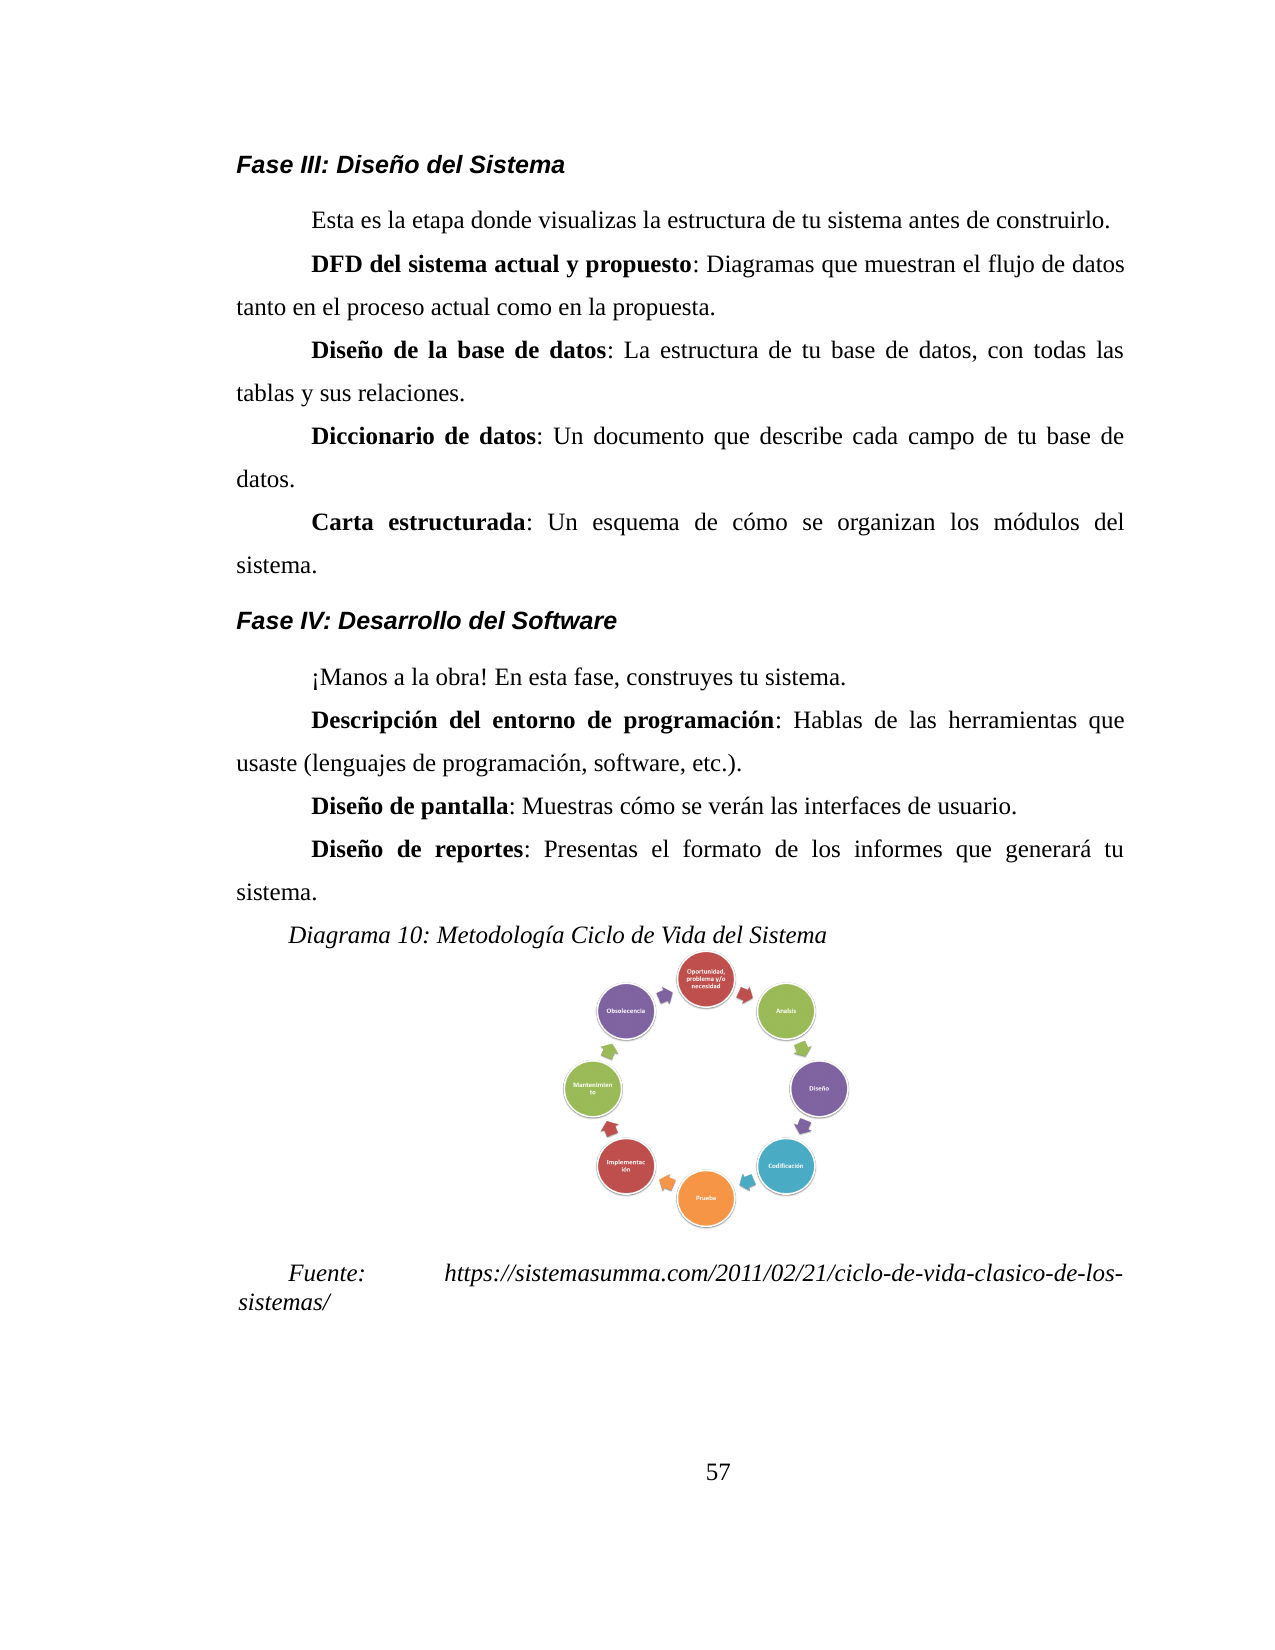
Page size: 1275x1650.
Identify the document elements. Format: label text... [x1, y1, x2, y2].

subtitle Fase III: Diseño del Sistema [236, 150, 1125, 179]
text Diseño de reportes: Presentas el formato de los informes que generará tu sistema. [236, 834, 1125, 906]
text Carta estructurada: Un esquema de cómo se organizan los módulos del sistema. [236, 507, 1125, 579]
text ¡Manos a la obra! En esta fase, construyes tu sistema. [236, 662, 1125, 691]
subtitle Fase IV: Desarrollo del Software [236, 606, 1125, 635]
text Fuente: https://sistemasumma.com/2011/02/21/ciclo-de-vida-clasico-de-los-sistemas/ [238, 1258, 1123, 1316]
picture [551, 949, 861, 1230]
text Diccionario de datos: Un documento que describe cada campo de tu base de datos. [236, 421, 1125, 493]
text Diseño de pantalla: Muestras cómo se verán las interfaces de usuario. [236, 791, 1125, 820]
text Esta es la etapa donde visualizas la estructura de tu sistema antes de construirlo. [236, 206, 1125, 234]
text Diagrama 10: Metodología Ciclo de Vida del Sistema [238, 921, 1123, 949]
text Descripción del entorno de programación: Hablas de las herramientas que usaste (lenguajes de programación, software, etc.). [236, 705, 1125, 777]
text DFD del sistema actual y propuesto: Diagramas que muestran el flujo de datos tanto en el proceso actual como en la propuesta. [236, 249, 1125, 321]
text Diseño de la base de datos: La estructura de tu base de datos, con todas las tablas y sus relaciones. [236, 335, 1125, 407]
